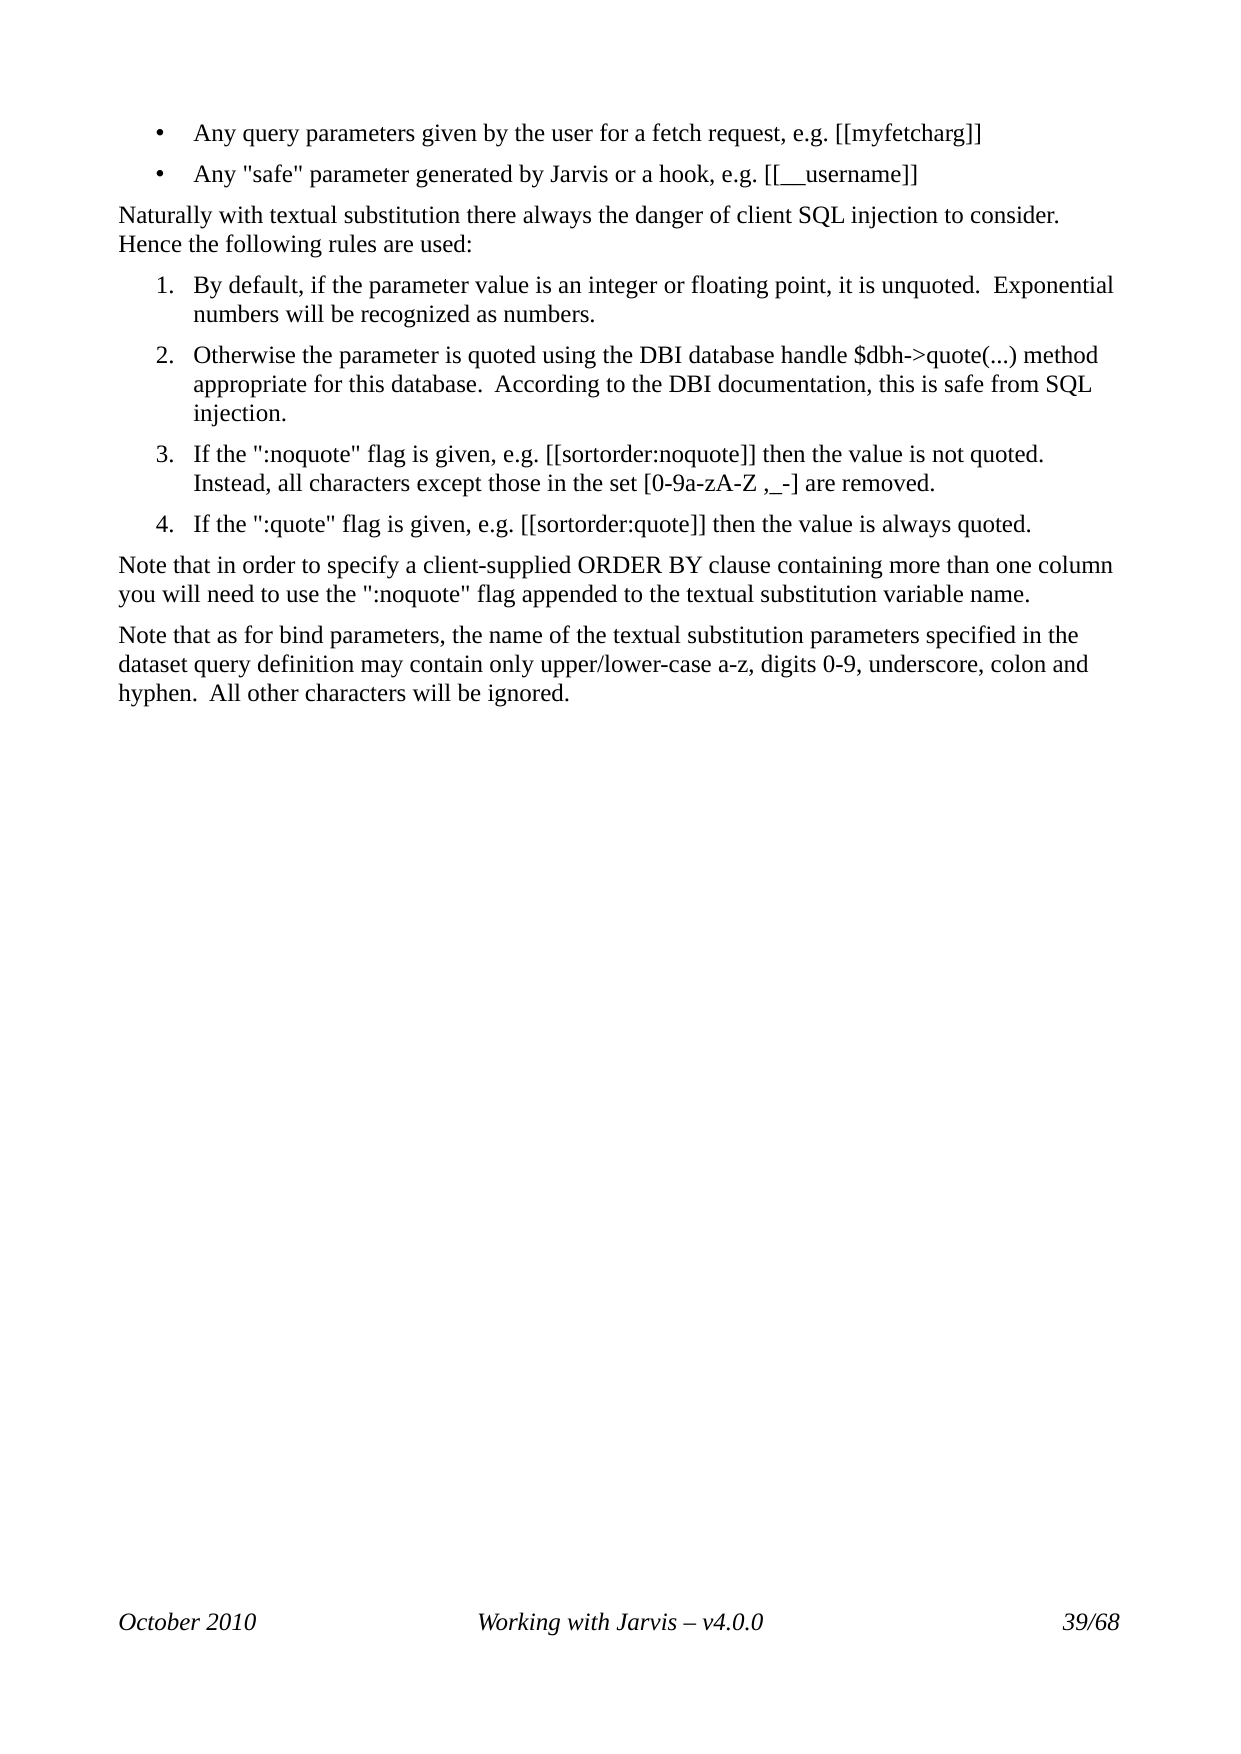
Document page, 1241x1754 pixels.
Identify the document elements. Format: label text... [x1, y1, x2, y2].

text Note that in order to specify a client-supplied ORDER BY clause containing more than one column you will need to use the ":noquote" flag appended to the textual substitution variable name. [118, 551, 1122, 608]
list If the ":noquote" flag is given, e.g. [[sortorder:noquote]] then the value is not quoted. Instead, all characters except those in the set [0-9a-zA-Z ,_-] are removed. [156, 439, 1122, 497]
list Any query parameters given by the user for a fetch request, e.g. [[myfetcharg]] [156, 118, 1122, 147]
list By default, if the parameter value is an integer or floating point, it is unquoted. Exponential numbers will be recognized as numbers. [156, 271, 1122, 328]
list Any "safe" parameter generated by Jarvis or a hook, e.g. [[__username]] [156, 159, 1122, 188]
list Otherwise the parameter is quoted using the DBI database handle $dbh->quote(...) method appropriate for this database. According to the DBI documentation, this is safe from SQL injection. [156, 341, 1122, 427]
text Naturally with textual substitution there always the danger of client SQL injection to consider. Hence the following rules are used: [118, 201, 1122, 258]
list If the ":quote" flag is given, e.g. [[sortorder:quote]] then the value is always quoted. [156, 509, 1122, 538]
text Note that as for bind parameters, the name of the textual substitution parameters specified in the dataset query definition may contain only upper/lower-case a-z, digits 0-9, underscore, colon and hyphen. All other characters will be ignored. [118, 621, 1122, 707]
